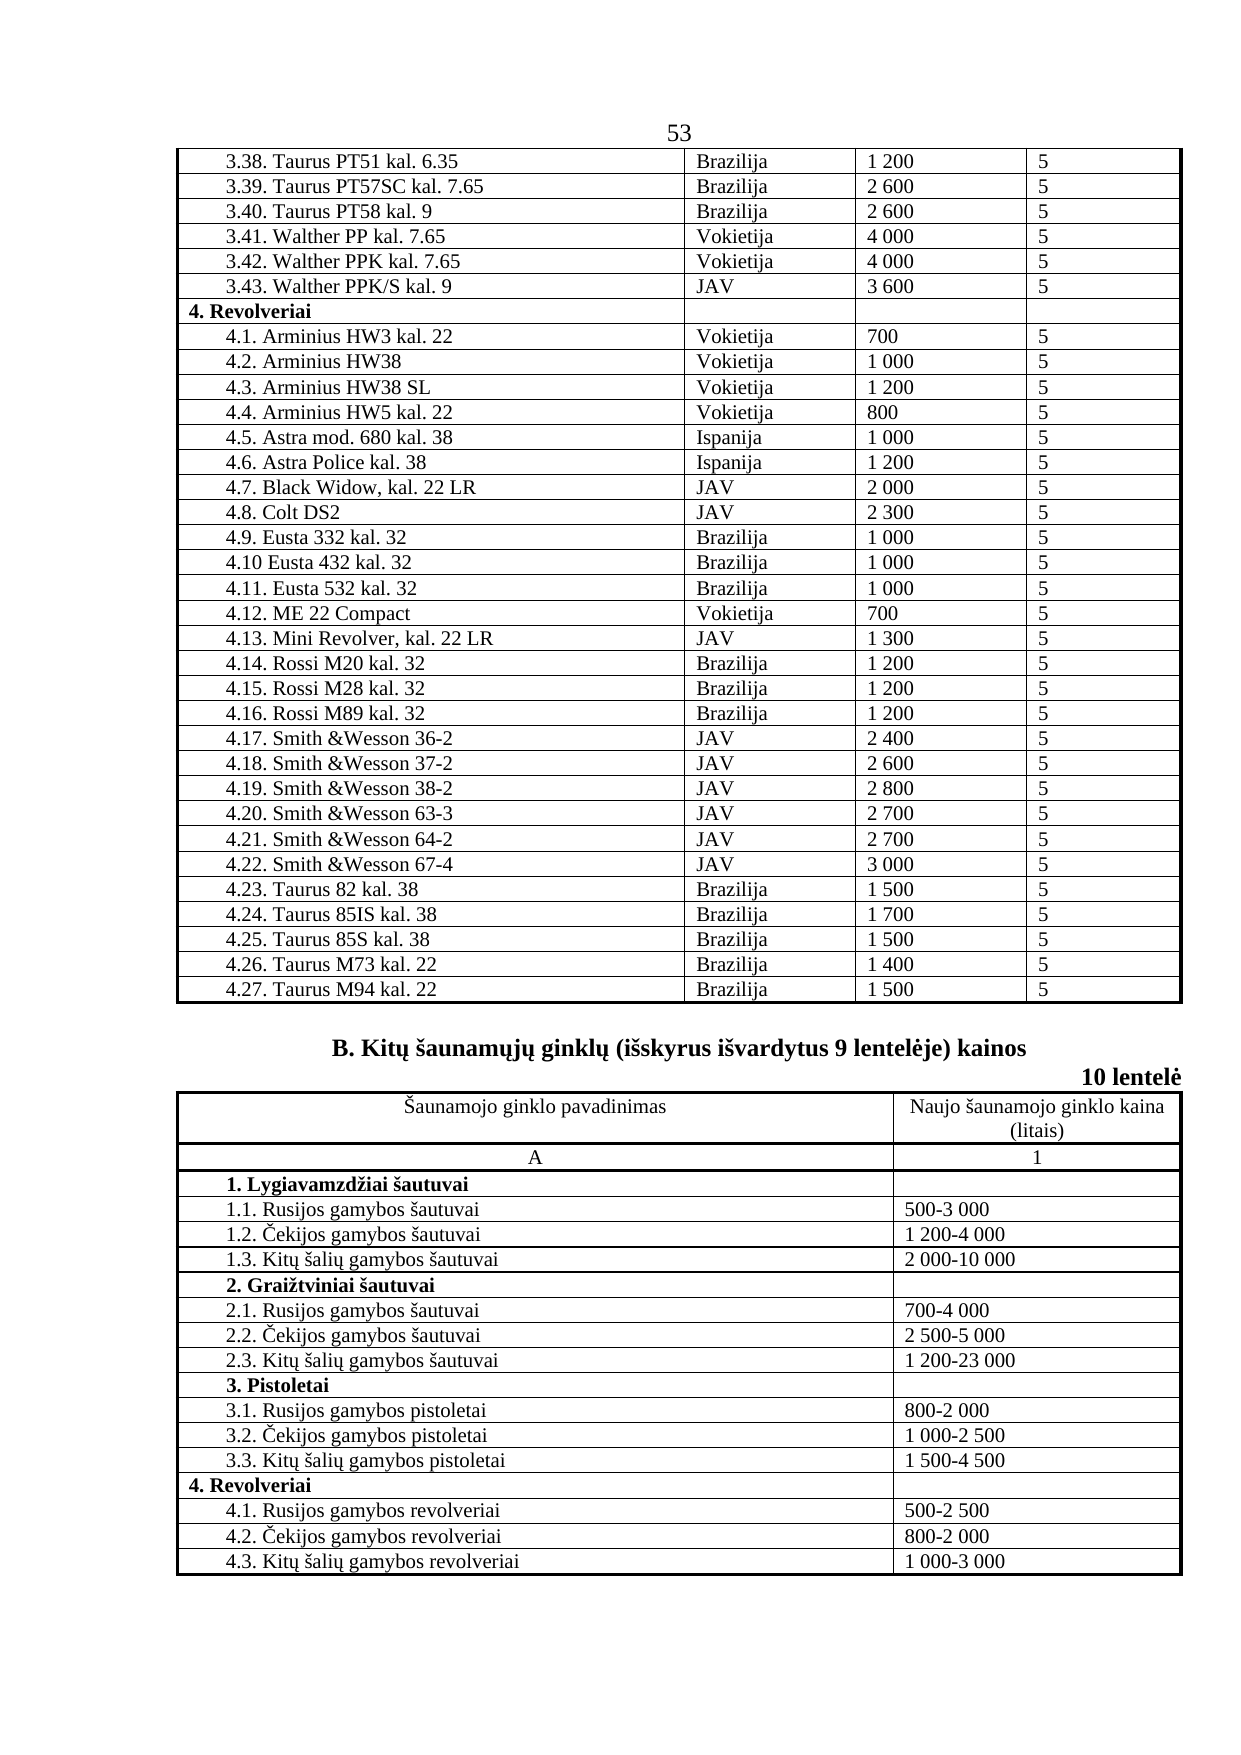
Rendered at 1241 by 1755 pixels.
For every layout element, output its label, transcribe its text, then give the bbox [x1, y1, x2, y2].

table_cell 5 [1027, 751, 1179, 775]
table_cell 5 [1027, 500, 1179, 524]
table_cell 5 [1027, 852, 1179, 876]
table_cell 800-2 000 [894, 1524, 1179, 1548]
table_cell 4.6. Astra Police kal. 38 [179, 450, 684, 474]
table_cell 4.20. Smith &Wesson 63-3 [179, 801, 684, 825]
table_cell 5 [1027, 475, 1179, 499]
table_cell 2 800 [856, 776, 1026, 800]
table_cell 3.39. Taurus PT57SC kal. 7.65 [179, 174, 684, 198]
table_cell 1 200 [856, 701, 1026, 725]
table_cell 800 [856, 400, 1026, 424]
table_cell 1 700 [856, 902, 1026, 926]
table_cell Brazilija [685, 701, 855, 725]
table_cell 1 400 [856, 952, 1026, 976]
table_cell 2 600 [856, 174, 1026, 198]
table_cell Vokietija [685, 324, 855, 348]
table_cell 1 000 [856, 550, 1026, 574]
table_cell Brazilija [685, 676, 855, 700]
table_cell 5 [1027, 425, 1179, 449]
table_cell 4.8. Colt DS2 [179, 500, 684, 524]
table_cell 5 [1027, 776, 1179, 800]
table_cell 4.16. Rossi M89 kal. 32 [179, 701, 684, 725]
table_cell 1 000-2 500 [894, 1423, 1179, 1447]
text B. Kitų šaunamųjų ginklų (išskyrus išvardytus 9 lentelėje) kainos [177, 1033, 1181, 1062]
table_cell 2 600 [856, 199, 1026, 223]
table_cell 5 [1027, 902, 1179, 926]
table_cell 5 [1027, 224, 1179, 248]
table_cell Brazilija [685, 977, 855, 1001]
table_cell 4.27. Taurus M94 kal. 22 [179, 977, 684, 1001]
table_cell 4.26. Taurus M73 kal. 22 [179, 952, 684, 976]
table_cell 5 [1027, 877, 1179, 901]
table_cell JAV [685, 500, 855, 524]
table_cell 5 [1027, 450, 1179, 474]
table_cell 4.14. Rossi M20 kal. 32 [179, 651, 684, 675]
table_cell 3. Pistoletai [179, 1373, 893, 1397]
table_cell 2. Graižtviniai šautuvai [179, 1273, 893, 1297]
table_cell 1 200 [856, 676, 1026, 700]
table_cell 3.40. Taurus PT58 kal. 9 [179, 199, 684, 223]
table_cell Vokietija [685, 350, 855, 373]
table_cell 4.12. ME 22 Compact [179, 601, 684, 624]
table_cell 4.17. Smith &Wesson 36-2 [179, 726, 684, 750]
table_cell [856, 299, 1026, 323]
table_cell 3.3. Kitų šalių gamybos pistoletai [179, 1448, 893, 1472]
table_cell 4.13. Mini Revolver, kal. 22 LR [179, 626, 684, 650]
table_cell 1 200 [856, 149, 1026, 173]
table_cell 2 700 [856, 826, 1026, 851]
table_header Naujo šaunamojo ginklo kaina (litais) [894, 1094, 1179, 1142]
table_cell 4.2. Arminius HW38 [179, 350, 684, 373]
table_cell 2 400 [856, 726, 1026, 750]
table_cell 2 300 [856, 500, 1026, 524]
table_cell 5 [1027, 249, 1179, 273]
table_cell Brazilija [685, 877, 855, 901]
table_cell 1 000 [856, 425, 1026, 449]
table_cell 3 600 [856, 274, 1026, 298]
table_cell Ispanija [685, 450, 855, 474]
table_cell 500-2 500 [894, 1499, 1179, 1522]
table_cell 4.18. Smith &Wesson 37-2 [179, 751, 684, 775]
table_cell 4.1. Arminius HW3 kal. 22 [179, 324, 684, 348]
table_cell 2.2. Čekijos gamybos šautuvai [179, 1323, 893, 1347]
table_cell 3.2. Čekijos gamybos pistoletai [179, 1423, 893, 1447]
table_cell 5 [1027, 651, 1179, 675]
table_cell 5 [1027, 174, 1179, 198]
table_cell 4.25. Taurus 85S kal. 38 [179, 927, 684, 951]
table_cell Vokietija [685, 375, 855, 399]
table_cell Brazilija [685, 575, 855, 599]
table_cell 4.21. Smith &Wesson 64-2 [179, 826, 684, 851]
table_cell Brazilija [685, 952, 855, 976]
table_cell 1.1. Rusijos gamybos šautuvai [179, 1197, 893, 1221]
table_cell [894, 1373, 1179, 1397]
table_cell 5 [1027, 375, 1179, 399]
table_cell Brazilija [685, 902, 855, 926]
table_cell 700-4 000 [894, 1298, 1179, 1322]
table_cell 1 000 [856, 575, 1026, 599]
table_cell 4.24. Taurus 85IS kal. 38 [179, 902, 684, 926]
table_cell 4.5. Astra mod. 680 kal. 38 [179, 425, 684, 449]
table_cell A [179, 1145, 893, 1169]
table_cell [894, 1172, 1179, 1196]
table_cell Brazilija [685, 199, 855, 223]
table_cell 2.3. Kitų šalių gamybos šautuvai [179, 1348, 893, 1372]
table_cell 1 000-3 000 [894, 1549, 1179, 1573]
table_cell 5 [1027, 676, 1179, 700]
table_cell 2 600 [856, 751, 1026, 775]
table_cell 3 000 [856, 852, 1026, 876]
table_cell 2 000 [856, 475, 1026, 499]
table_cell 700 [856, 324, 1026, 348]
table_cell 4.3. Arminius HW38 SL [179, 375, 684, 399]
table_cell [1027, 299, 1179, 323]
table_cell Brazilija [685, 550, 855, 574]
table_cell JAV [685, 626, 855, 650]
table_cell 4.19. Smith &Wesson 38-2 [179, 776, 684, 800]
table_cell 4. Revolveriai [179, 1473, 893, 1497]
table_cell 5 [1027, 525, 1179, 549]
table_cell 5 [1027, 199, 1179, 223]
table_cell 1. Lygiavamzdžiai šautuvai [179, 1172, 893, 1196]
table_cell Ispanija [685, 425, 855, 449]
table_cell 3.41. Walther PP kal. 7.65 [179, 224, 684, 248]
table_cell 4.10 Eusta 432 kal. 32 [179, 550, 684, 574]
table_cell 4 000 [856, 249, 1026, 273]
table_cell JAV [685, 751, 855, 775]
table_cell 5 [1027, 726, 1179, 750]
table_cell 1 500 [856, 877, 1026, 901]
table_cell 5 [1027, 952, 1179, 976]
table_cell 1 200-4 000 [894, 1222, 1179, 1246]
table_cell Brazilija [685, 927, 855, 951]
table_cell JAV [685, 801, 855, 825]
table_cell 1 300 [856, 626, 1026, 650]
table_cell 1 [894, 1145, 1179, 1169]
table_cell Brazilija [685, 525, 855, 549]
table_cell 1.2. Čekijos gamybos šautuvai [179, 1222, 893, 1246]
table_cell 5 [1027, 601, 1179, 624]
table_cell 1 500-4 500 [894, 1448, 1179, 1472]
table_cell [894, 1273, 1179, 1297]
table_cell 2 500-5 000 [894, 1323, 1179, 1347]
table_cell 5 [1027, 350, 1179, 373]
table_cell JAV [685, 826, 855, 851]
table_cell 2 000-10 000 [894, 1248, 1179, 1271]
table_cell 1 500 [856, 977, 1026, 1001]
table_cell 5 [1027, 400, 1179, 424]
table_cell 4.23. Taurus 82 kal. 38 [179, 877, 684, 901]
table_cell 5 [1027, 274, 1179, 298]
text 10 lentelė [177, 1062, 1181, 1091]
table_cell 4.4. Arminius HW5 kal. 22 [179, 400, 684, 424]
table_cell 5 [1027, 927, 1179, 951]
table_cell 5 [1027, 550, 1179, 574]
table_cell 4 000 [856, 224, 1026, 248]
table_cell Brazilija [685, 651, 855, 675]
table_cell 4.1. Rusijos gamybos revolveriai [179, 1499, 893, 1522]
table_cell JAV [685, 776, 855, 800]
table_cell 4.22. Smith &Wesson 67-4 [179, 852, 684, 876]
table_cell 5 [1027, 977, 1179, 1001]
table_cell 4. Revolveriai [179, 299, 684, 323]
table_cell 500-3 000 [894, 1197, 1179, 1221]
table_cell 4.11. Eusta 532 kal. 32 [179, 575, 684, 599]
table_cell Brazilija [685, 149, 855, 173]
table_cell 4.9. Eusta 332 kal. 32 [179, 525, 684, 549]
table_cell Vokietija [685, 224, 855, 248]
table_cell 700 [856, 601, 1026, 624]
table_cell [894, 1473, 1179, 1497]
table_cell Vokietija [685, 400, 855, 424]
table_cell 3.43. Walther PPK/S kal. 9 [179, 274, 684, 298]
table_cell JAV [685, 274, 855, 298]
table_cell JAV [685, 475, 855, 499]
table_cell 4.7. Black Widow, kal. 22 LR [179, 475, 684, 499]
table_cell 2 700 [856, 801, 1026, 825]
table_cell 5 [1027, 801, 1179, 825]
table_cell 1 200 [856, 375, 1026, 399]
table_cell 4.3. Kitų šalių gamybos revolveriai [179, 1549, 893, 1573]
table_cell 1 200 [856, 450, 1026, 474]
table_cell 2.1. Rusijos gamybos šautuvai [179, 1298, 893, 1322]
table_cell 5 [1027, 626, 1179, 650]
table_cell 3.42. Walther PPK kal. 7.65 [179, 249, 684, 273]
table_cell 3.1. Rusijos gamybos pistoletai [179, 1398, 893, 1422]
table_cell 800-2 000 [894, 1398, 1179, 1422]
table_cell JAV [685, 852, 855, 876]
table_cell 5 [1027, 575, 1179, 599]
table_cell 3.38. Taurus PT51 kal. 6.35 [179, 149, 684, 173]
table_cell 4.2. Čekijos gamybos revolveriai [179, 1524, 893, 1548]
table_cell [685, 299, 855, 323]
table_cell 5 [1027, 149, 1179, 173]
table_cell Vokietija [685, 601, 855, 624]
table_cell 1 200 [856, 651, 1026, 675]
table_cell 1 200-23 000 [894, 1348, 1179, 1372]
table_cell JAV [685, 726, 855, 750]
table_cell 5 [1027, 701, 1179, 725]
table_cell Vokietija [685, 249, 855, 273]
table_cell 4.15. Rossi M28 kal. 32 [179, 676, 684, 700]
table_cell 1 000 [856, 350, 1026, 373]
table_cell Brazilija [685, 174, 855, 198]
table_cell 5 [1027, 324, 1179, 348]
table_header Šaunamojo ginklo pavadinimas [179, 1094, 893, 1142]
table_cell 1.3. Kitų šalių gamybos šautuvai [179, 1248, 893, 1271]
table_cell 1 000 [856, 525, 1026, 549]
table_cell 1 500 [856, 927, 1026, 951]
table_cell 5 [1027, 826, 1179, 851]
